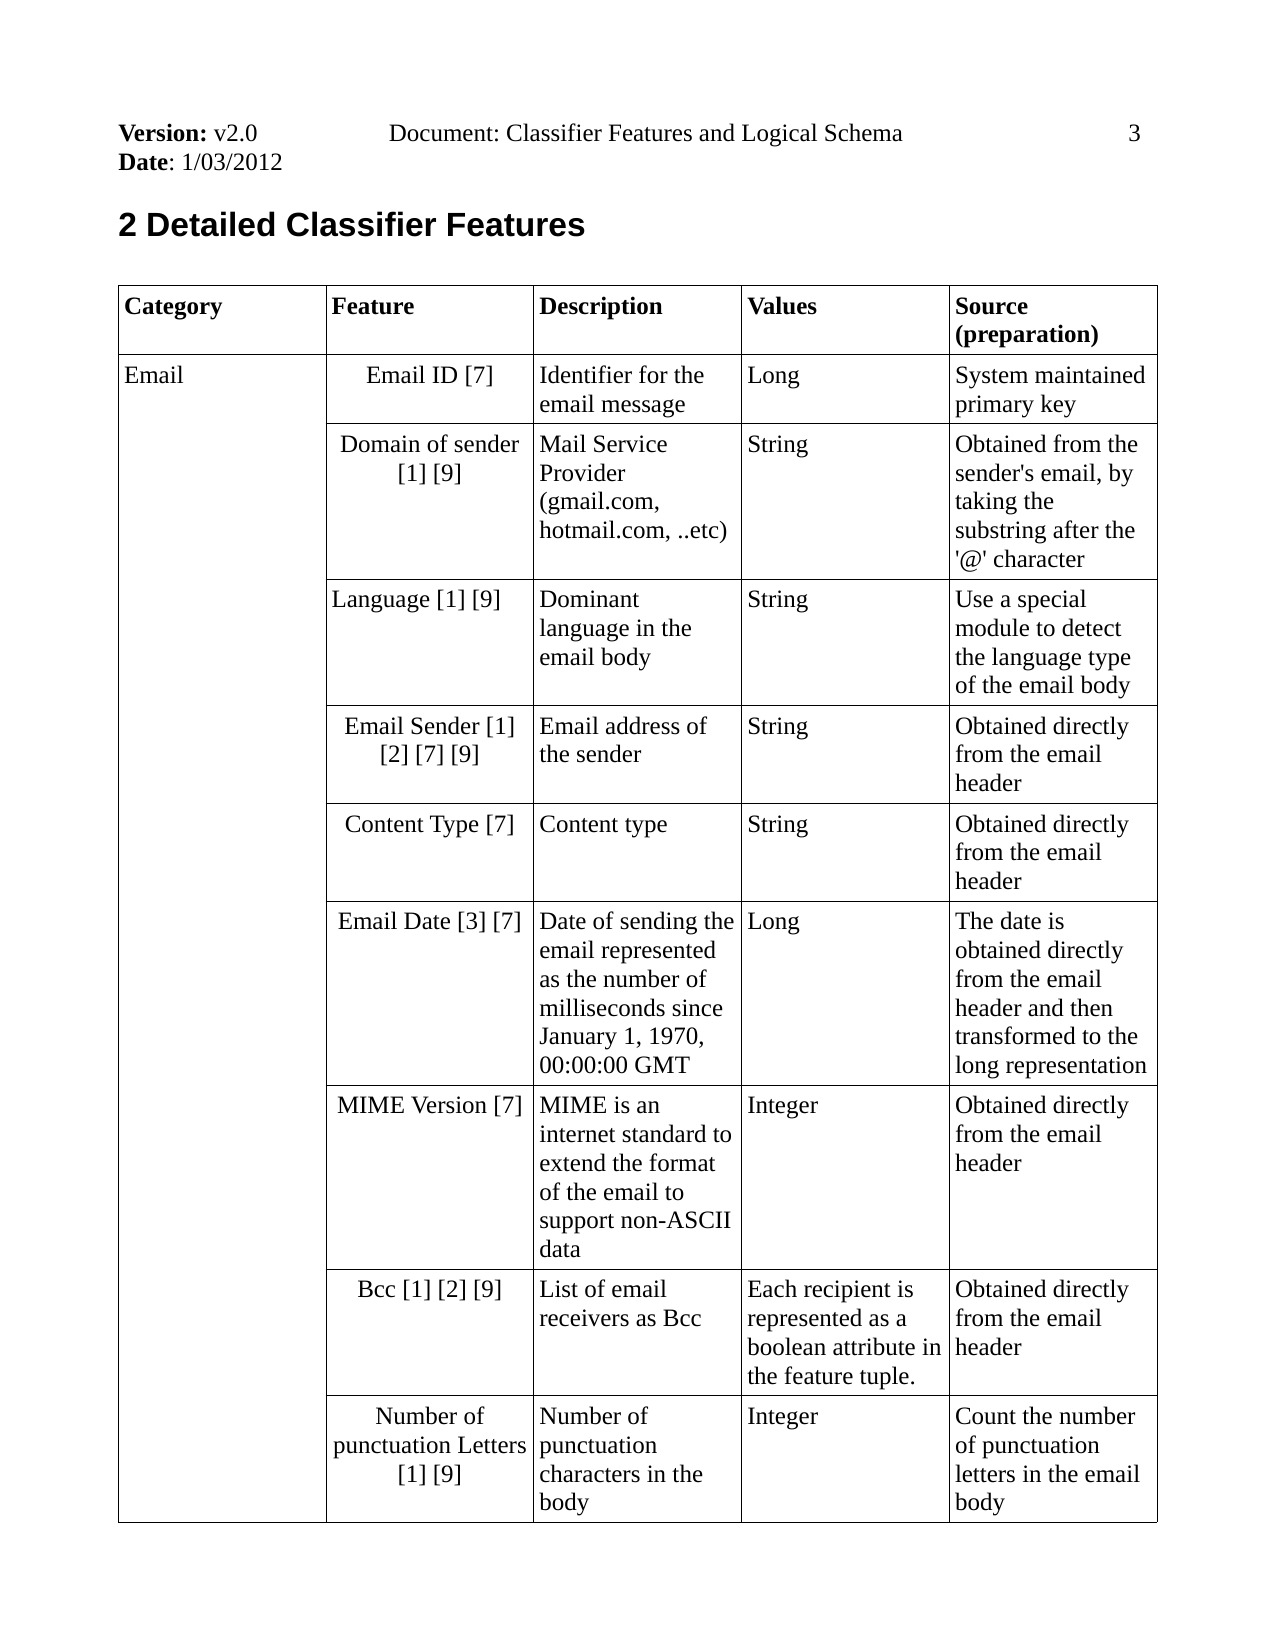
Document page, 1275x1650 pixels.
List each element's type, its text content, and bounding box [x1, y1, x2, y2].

table_cell Obtained directly from the email header [950, 1086, 1157, 1269]
table_header Source (preparation) [950, 286, 1157, 354]
table_cell Number of punctuation characters in the body [534, 1396, 741, 1522]
table_cell Obtained directly from the email header [950, 706, 1157, 803]
table_cell Date of sending the email represented as the number of milliseconds since January 1, 1970, 00:00:00 GMT [534, 902, 741, 1085]
table_header Category [119, 286, 326, 354]
table_cell Integer [742, 1396, 949, 1522]
subtitle 2 Detailed Classifier Features [118, 205, 1157, 244]
table_cell Count the number of punctuation letters in the email body [950, 1396, 1157, 1522]
table_cell Email address of the sender [534, 706, 741, 803]
table_header Description [534, 286, 741, 354]
table_cell Obtained directly from the email header [950, 1270, 1157, 1395]
table_cell Content Type [7] [327, 804, 533, 901]
table_cell MIME Version [7] [327, 1086, 533, 1269]
table_header Values [742, 286, 949, 354]
table_cell Number of punctuation Letters [1] [9] [327, 1396, 533, 1522]
table_cell Mail Service Provider (gmail.com, hotmail.com, ..etc) [534, 424, 741, 578]
table_cell Email [119, 355, 326, 1522]
table_cell Domain of sender [1] [9] [327, 424, 533, 578]
table_cell String [742, 580, 949, 705]
table_cell Long [742, 902, 949, 1085]
table_cell System maintained primary key [950, 355, 1157, 423]
table_cell Language [1] [9] [327, 580, 533, 705]
table_cell Use a special module to detect the language type of the email body [950, 580, 1157, 705]
table_cell Long [742, 355, 949, 423]
table_cell Each recipient is represented as a boolean attribute in the feature tuple. [742, 1270, 949, 1395]
table_cell Dominant language in the email body [534, 580, 741, 705]
table_cell Email ID [7] [327, 355, 533, 423]
table_cell Email Date [3] [7] [327, 902, 533, 1085]
table_cell String [742, 804, 949, 901]
table_cell Integer [742, 1086, 949, 1269]
table_cell Identifier for the email message [534, 355, 741, 423]
table_cell List of email receivers as Bcc [534, 1270, 741, 1395]
table_cell Email Sender [1] [2] [7] [9] [327, 706, 533, 803]
table_cell Bcc [1] [2] [9] [327, 1270, 533, 1395]
table_cell Content type [534, 804, 741, 901]
table_cell MIME is an internet standard to extend the format of the email to support non-ASCII data [534, 1086, 741, 1269]
table_cell Obtained directly from the email header [950, 804, 1157, 901]
table_cell String [742, 424, 949, 578]
table_cell String [742, 706, 949, 803]
table_cell Obtained from the sender's email, by taking the substring after the '@' character [950, 424, 1157, 578]
table_cell The date is obtained directly from the email header and then transformed to the long representation [950, 902, 1157, 1085]
table_header Feature [327, 286, 533, 354]
